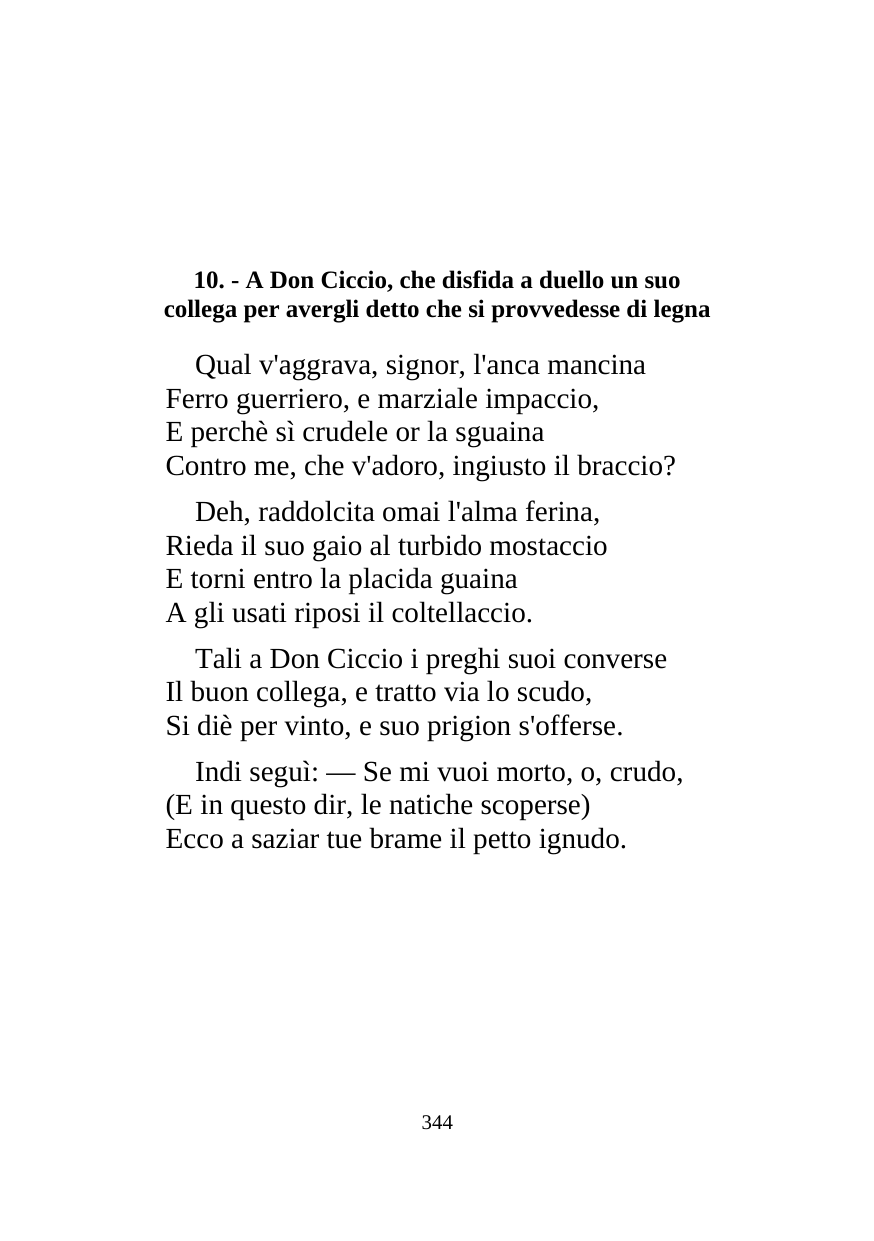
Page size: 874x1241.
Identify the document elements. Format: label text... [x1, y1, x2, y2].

text 10. - A Don Ciccio, che disfida a duello un suo collega per avergli detto che si provvedesse di legna [106, 265, 768, 322]
text Deh, raddolcita omai l'alma ferina, Rieda il suo gaio al turbido mostaccio E torni entro la placida guaina A gli usati riposi il coltellaccio. [165, 494, 768, 628]
text Indi seguì: — Se mi vuoi morto, o, crudo, (E in questo dir, le natiche scoperse) Ecco a saziar tue brame il petto ignudo. [165, 754, 768, 854]
text Tali a Don Ciccio i preghi suoi converse Il buon collega, e tratto via lo scudo, Si diè per vinto, e suo prigion s'offerse. [165, 641, 768, 741]
text Qual v'aggrava, signor, l'anca mancina Ferro guerriero, e marziale impaccio, E perchè sì crudele or la sguaina Contro me, che v'adoro, ingiusto il braccio? [165, 347, 768, 482]
